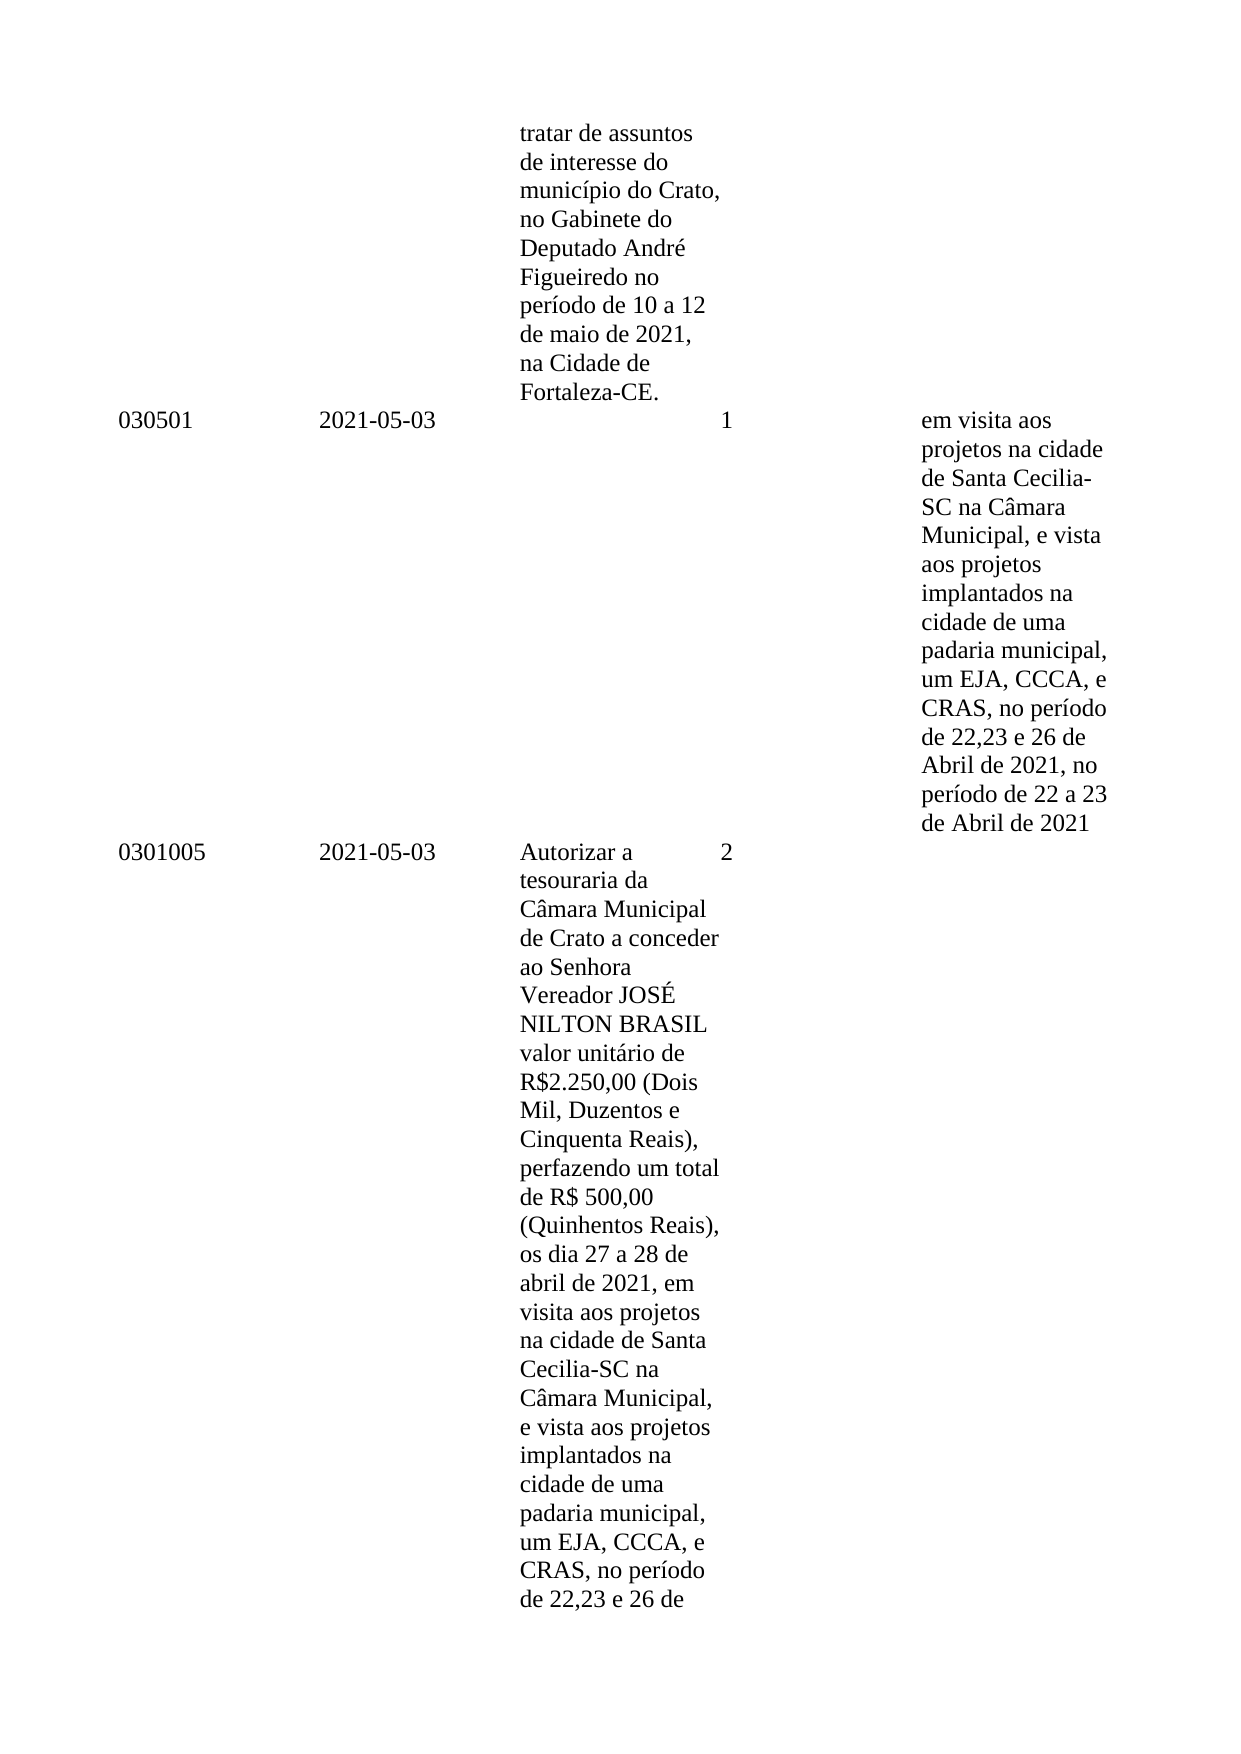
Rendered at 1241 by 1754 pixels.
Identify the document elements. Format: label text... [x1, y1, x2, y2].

table_cell [921, 118, 1122, 406]
table_cell 1 [720, 406, 921, 837]
table_cell tratar de assuntos de interesse do município do Crato, no Gabinete do Deputado André Figueiredo no período de 10 a 12 de maio de 2021, na Cidade de Fortaleza-CE. [520, 118, 720, 406]
table_cell [319, 118, 519, 406]
table_cell [921, 837, 1122, 1613]
table_cell [720, 118, 921, 406]
table_cell [118, 118, 319, 406]
table_cell 2021-05-03 [319, 406, 519, 837]
table_cell em visita aos projetos na cidade de Santa Cecilia-SC na Câmara Municipal, e vista aos projetos implantados na cidade de uma padaria municipal, um EJA, CCCA, e CRAS, no período de 22,23 e 26 de Abril de 2021, no período de 22 a 23 de Abril de 2021 [921, 406, 1122, 837]
table_cell [520, 406, 720, 837]
table_cell 2021-05-03 [319, 837, 519, 1613]
table_cell 0301005 [118, 837, 319, 1613]
table_cell 2 [720, 837, 921, 1613]
table_cell 030501 [118, 406, 319, 837]
table_cell Autorizar a tesouraria da Câmara Municipal de Crato a conceder ao Senhora Vereador JOSÉ NILTON BRASIL valor unitário de R$2.250,00 (Dois Mil, Duzentos e Cinquenta Reais), perfazendo um total de R$ 500,00 (Quinhentos Reais), os dia 27 a 28 de abril de 2021, em visita aos projetos na cidade de Santa Cecilia-SC na Câmara Municipal, e vista aos projetos implantados na cidade de uma padaria municipal, um EJA, CCCA, e CRAS, no período de 22,23 e 26 de [520, 837, 720, 1613]
